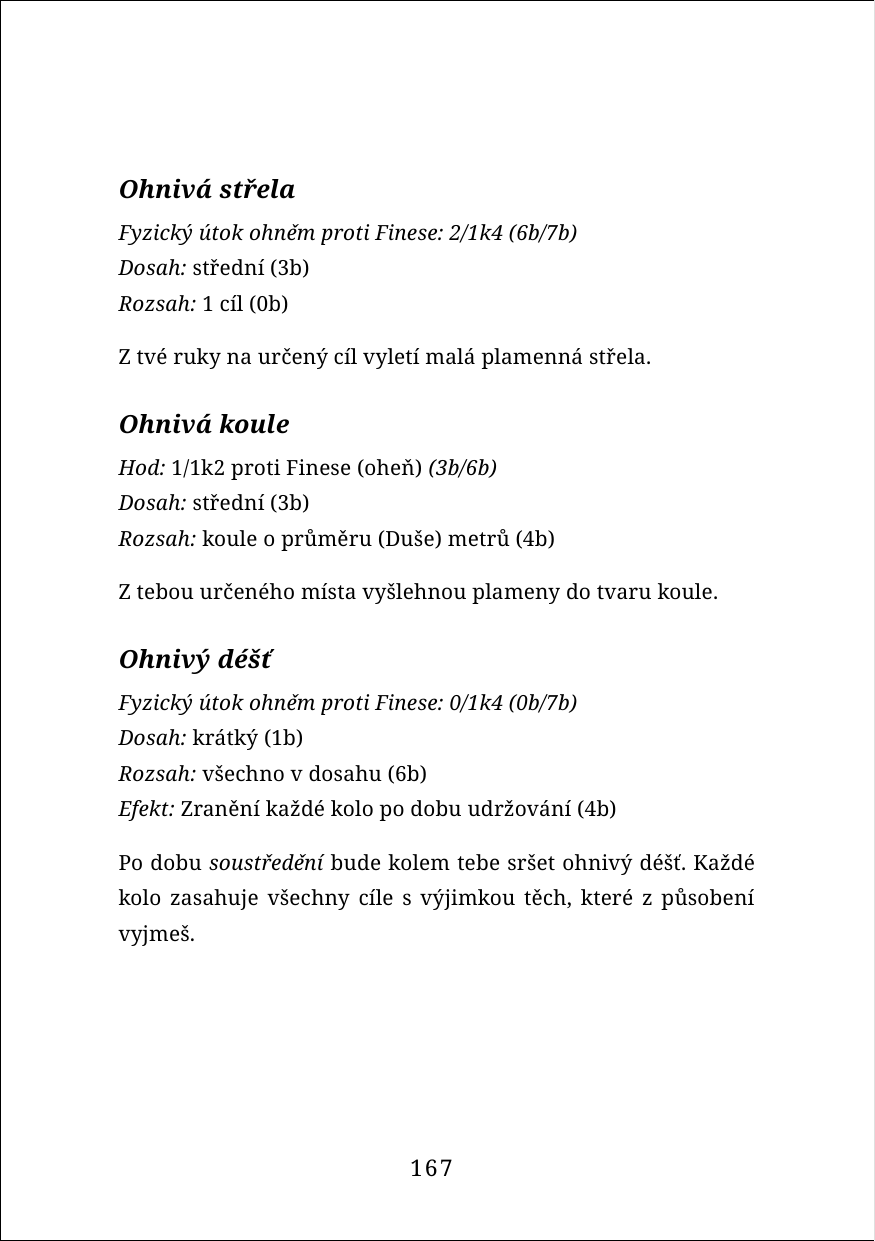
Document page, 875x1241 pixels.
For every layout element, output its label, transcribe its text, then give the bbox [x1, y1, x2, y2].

subtitle Ohnivá střela [118, 172, 756, 206]
text Hod: 1/1k2 proti Finese (oheň) (3b/6b) Dosah: střední (3b) Rozsah: koule o průměru (Duše) metrů (4b) [118, 453, 756, 552]
subtitle Ohnivá koule [118, 407, 756, 441]
text Po dobu soustředění bude kolem tebe sršet ohnivý déšť. Každé kolo zasahuje všechny cíle s výjimkou těch, které z působení vyjmeš. [118, 848, 756, 947]
subtitle Ohnivý déšť [118, 642, 756, 676]
text Fyzický útok ohněm proti Finese: 0/1k4 (0b/7b) Dosah: krátký (1b) Rozsah: všechno v dosahu (6b) Efekt: Zranění každé kolo po dobu udržování (4b) [118, 688, 756, 823]
text Z tvé ruky na určený cíl vyletí malá plamenná střela. [118, 342, 756, 370]
text Z tebou určeného místa vyšlehnou plameny do tvaru koule. [118, 577, 756, 605]
text Fyzický útok ohněm proti Finese: 2/1k4 (6b/7b) Dosah: střední (3b) Rozsah: 1 cíl (0b) [118, 218, 756, 317]
